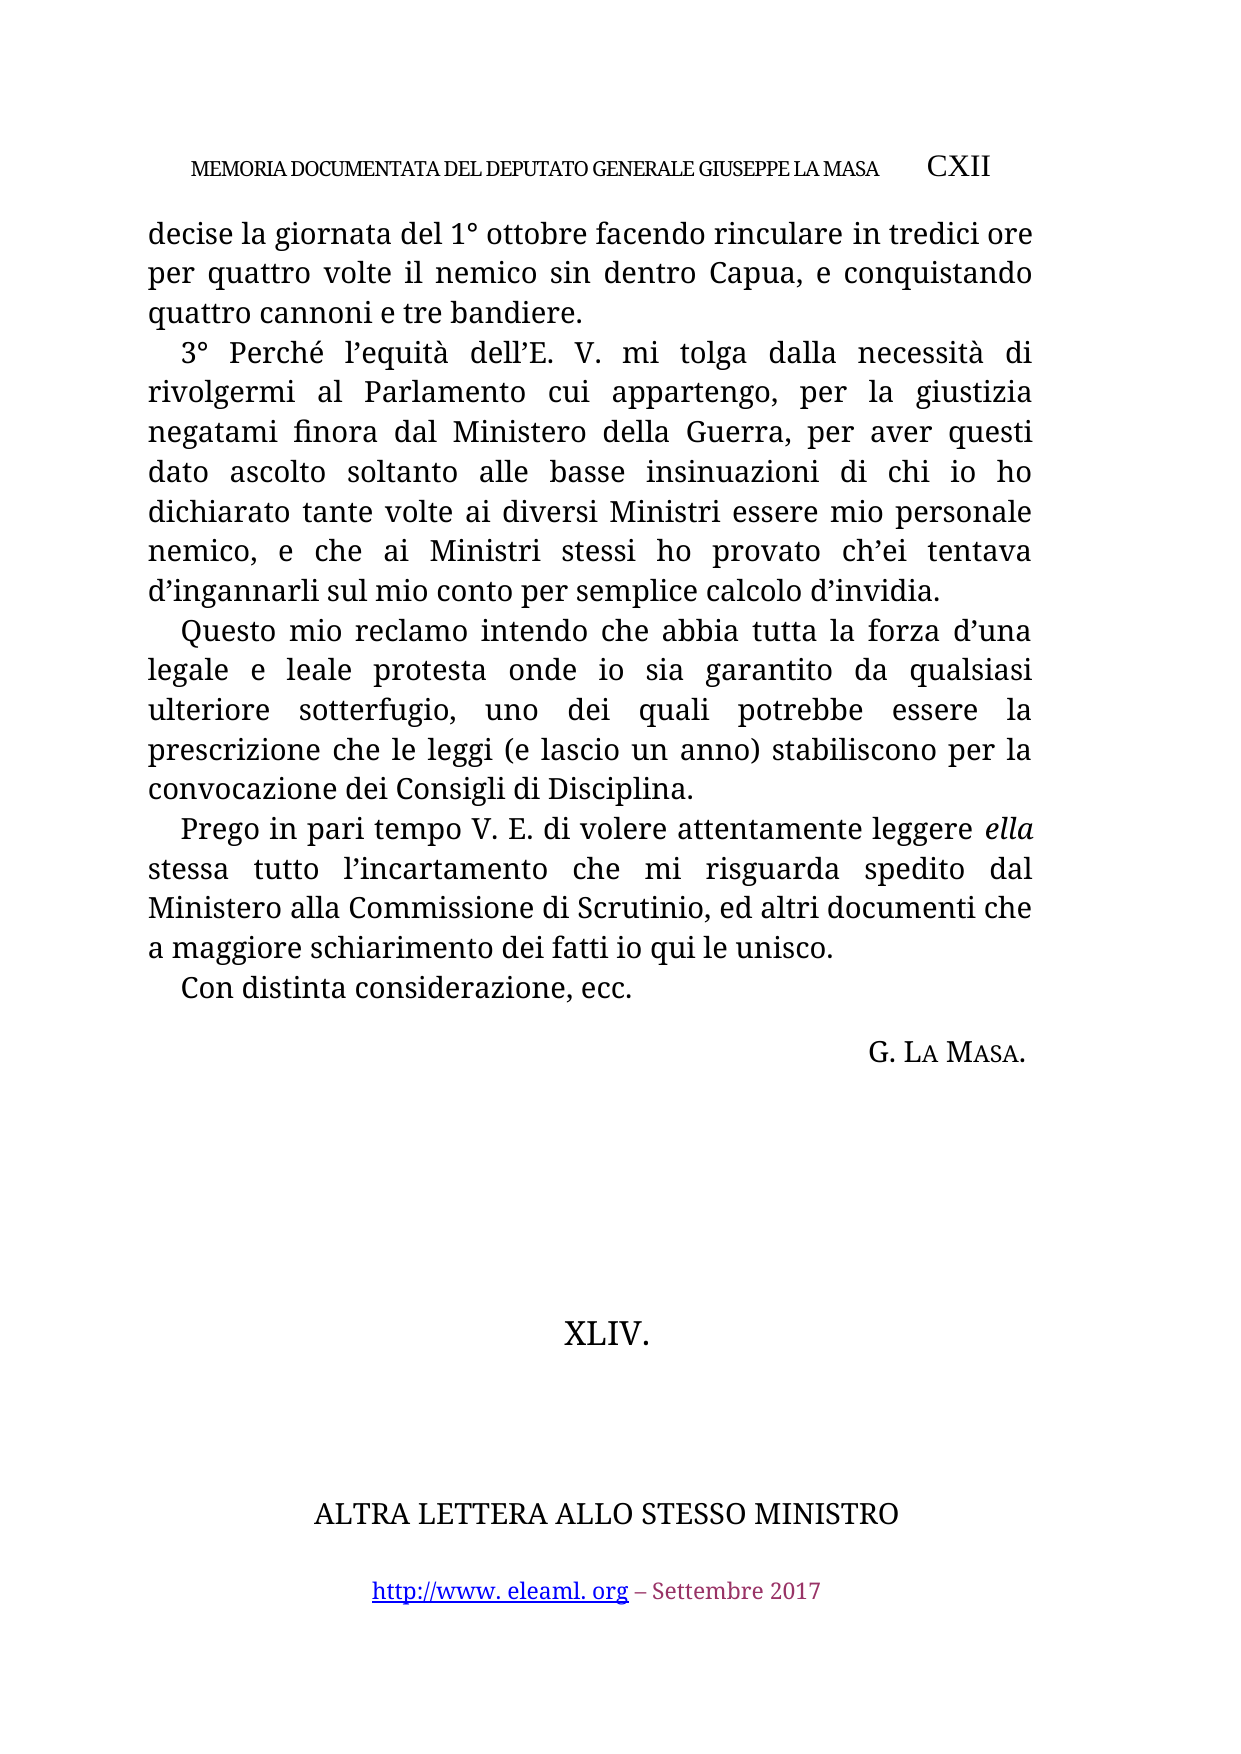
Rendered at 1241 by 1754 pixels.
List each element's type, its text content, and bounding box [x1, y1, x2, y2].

text XLIV. [148, 1310, 1033, 1355]
text G. La Masa. [148, 1031, 1033, 1071]
text ALTRA LETTERA ALLO STESSO MINISTRO [148, 1493, 1033, 1533]
text decise la giornata del 1° ottobre facendo rinculare in tredici ore per quattro volte il nemico sin dentro Capua, e conquistando quattro cannoni e tre bandiere. [148, 213, 1033, 332]
text Questo mio reclamo intendo che abbia tutta la forza d’una legale e leale protesta onde io sia garantito da qualsiasi ulteriore sotterfugio, uno dei quali potrebbe essere la prescrizione che le leggi (e lascio un anno) stabiliscono per la convocazione dei Consigli di Disciplina. [148, 610, 1033, 808]
text Prego in pari tempo V. E. di volere attentamente leggere ella stessa tutto l’incartamento che mi risguarda spedito dal Ministero alla Commissione di Scrutinio, ed altri documenti che a maggiore schiarimento dei fatti io qui le unisco. [148, 808, 1033, 967]
text Con distinta considerazione, ecc. [148, 967, 1033, 1007]
text 3° Perché l’equità dell’E. V. mi tolga dalla necessità di rivolgermi al Parlamento cui appartengo, per la giustizia negatami finora dal Ministero della Guerra, per aver questi dato ascolto soltanto alle basse insinuazioni di chi io ho dichiarato tante volte ai diversi Ministri essere mio personale nemico, e che ai Ministri stessi ho provato ch’ei tentava d’ingannarli sul mio conto per semplice calcolo d’invidia. [148, 332, 1033, 610]
